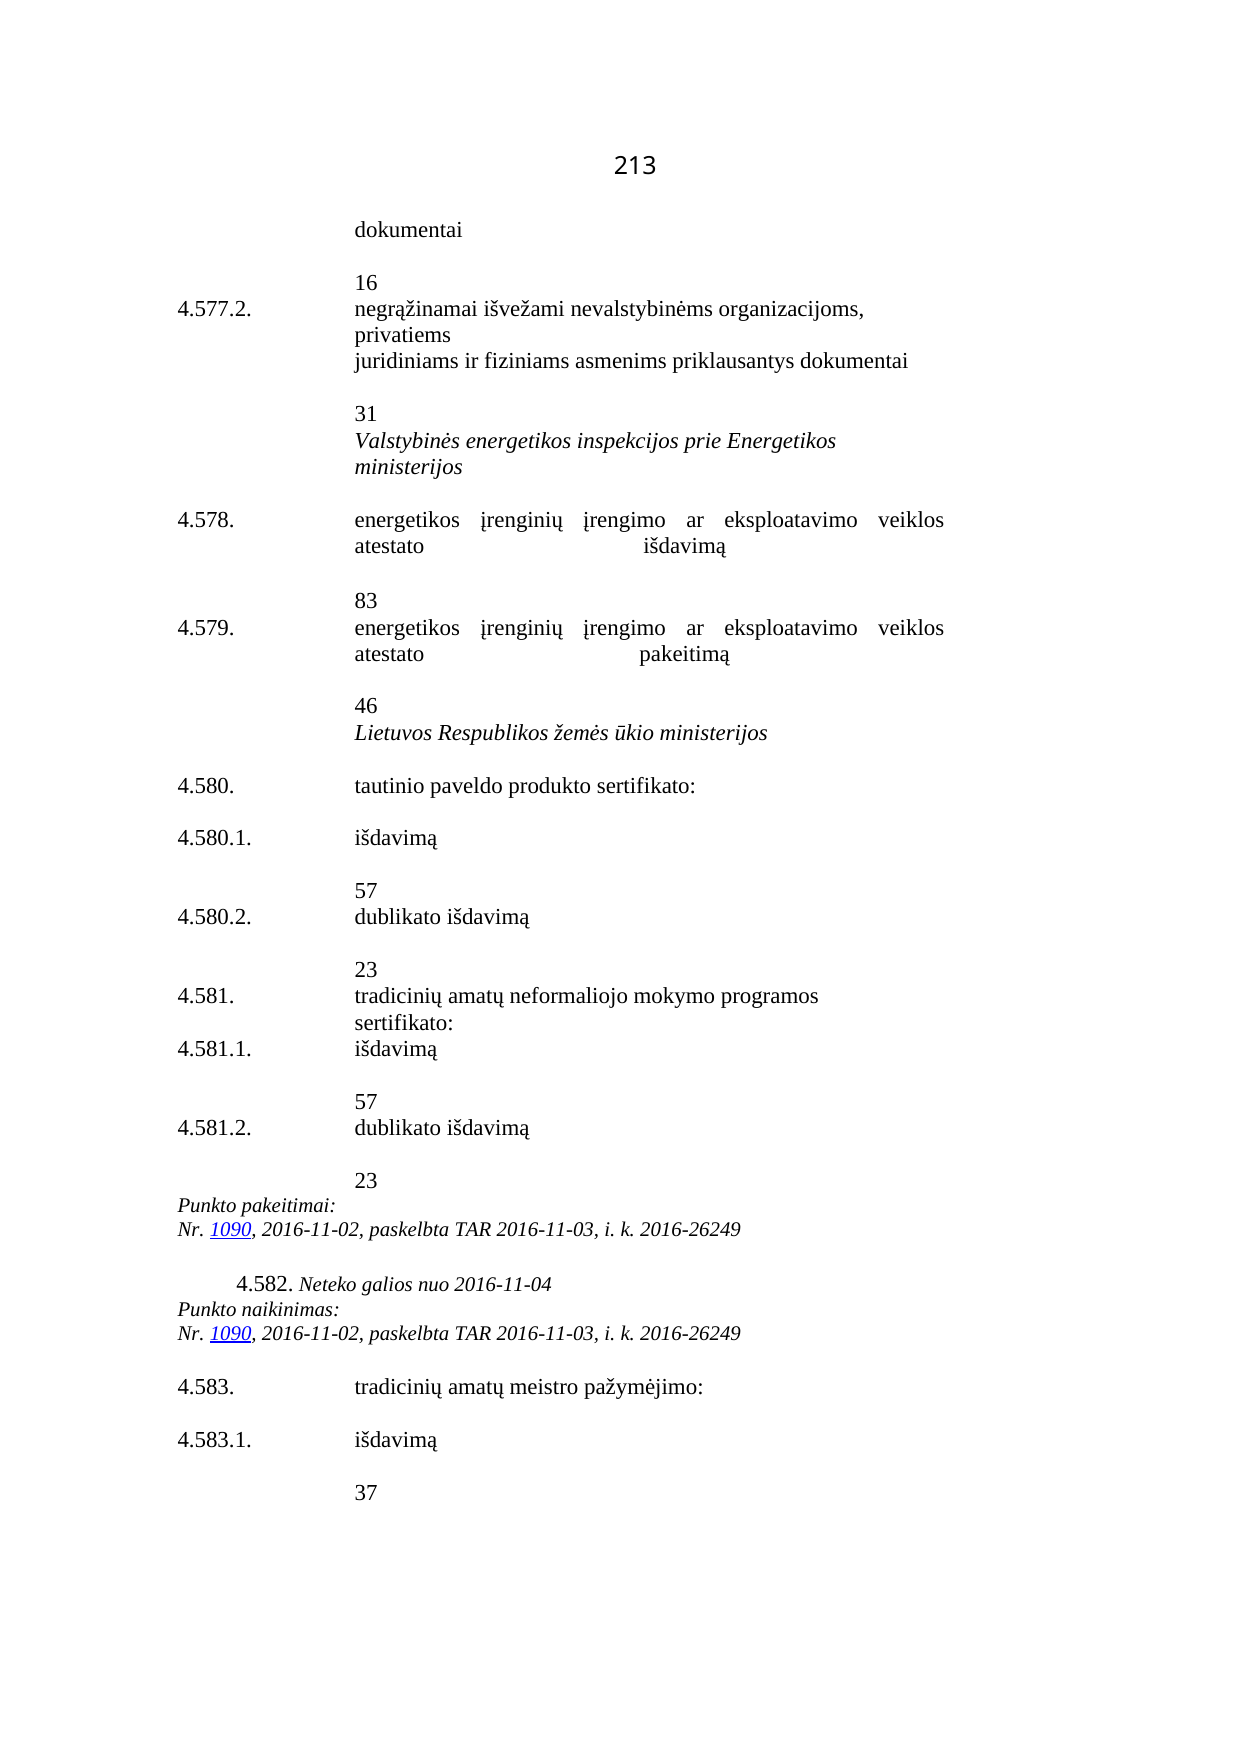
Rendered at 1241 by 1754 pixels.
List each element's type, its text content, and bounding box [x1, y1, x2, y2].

text 4.579. energetikos įrenginių įrengimo ar eksploatavimo veiklos atestato pakeitimą 46 [177, 613, 945, 719]
text 4.580.2. dublikato išdavimą 23 [177, 903, 945, 982]
text 4.583. tradicinių amatų meistro pažymėjimo: [177, 1373, 945, 1426]
text 4.581.2. dublikato išdavimą 23 [177, 1114, 945, 1193]
text Punkto naikinimas: [177, 1297, 1093, 1321]
text 4.577.2. negrąžinamai išvežami nevalstybinėms organizacijoms, privatiems [177, 295, 945, 348]
text 4.580.1. išdavimą 57 [177, 824, 945, 903]
text 4.581.1. išdavimą 57 [177, 1035, 945, 1114]
text Lietuvos Respublikos žemės ūkio ministerijos [354, 719, 945, 772]
text juridiniams ir fiziniams asmenims priklausantys dokumentai 31 [354, 348, 945, 427]
text dokumentai 16 [354, 216, 945, 295]
text 4.582. Neteko galios nuo 2016-11-04 [177, 1270, 1093, 1297]
text 4.578. energetikos įrenginių įrengimo ar eksploatavimo veiklos atestato išdavimą 83 [177, 506, 945, 613]
text Punkto pakeitimai: [177, 1193, 1093, 1217]
text Nr. 1090, 2016-11-02, paskelbta TAR 2016-11-03, i. k. 2016-26249 [177, 1217, 1093, 1241]
text sertifikato: [354, 1009, 945, 1035]
text 4.583.1. išdavimą 37 [177, 1426, 945, 1505]
text Nr. 1090, 2016-11-02, paskelbta TAR 2016-11-03, i. k. 2016-26249 [177, 1321, 1093, 1345]
text 4.581. tradicinių amatų neformaliojo mokymo programos [177, 982, 945, 1009]
text Valstybinės energetikos inspekcijos prie Energetikos ministerijos [354, 427, 945, 506]
text 4.580. tautinio paveldo produkto sertifikato: [177, 772, 945, 824]
